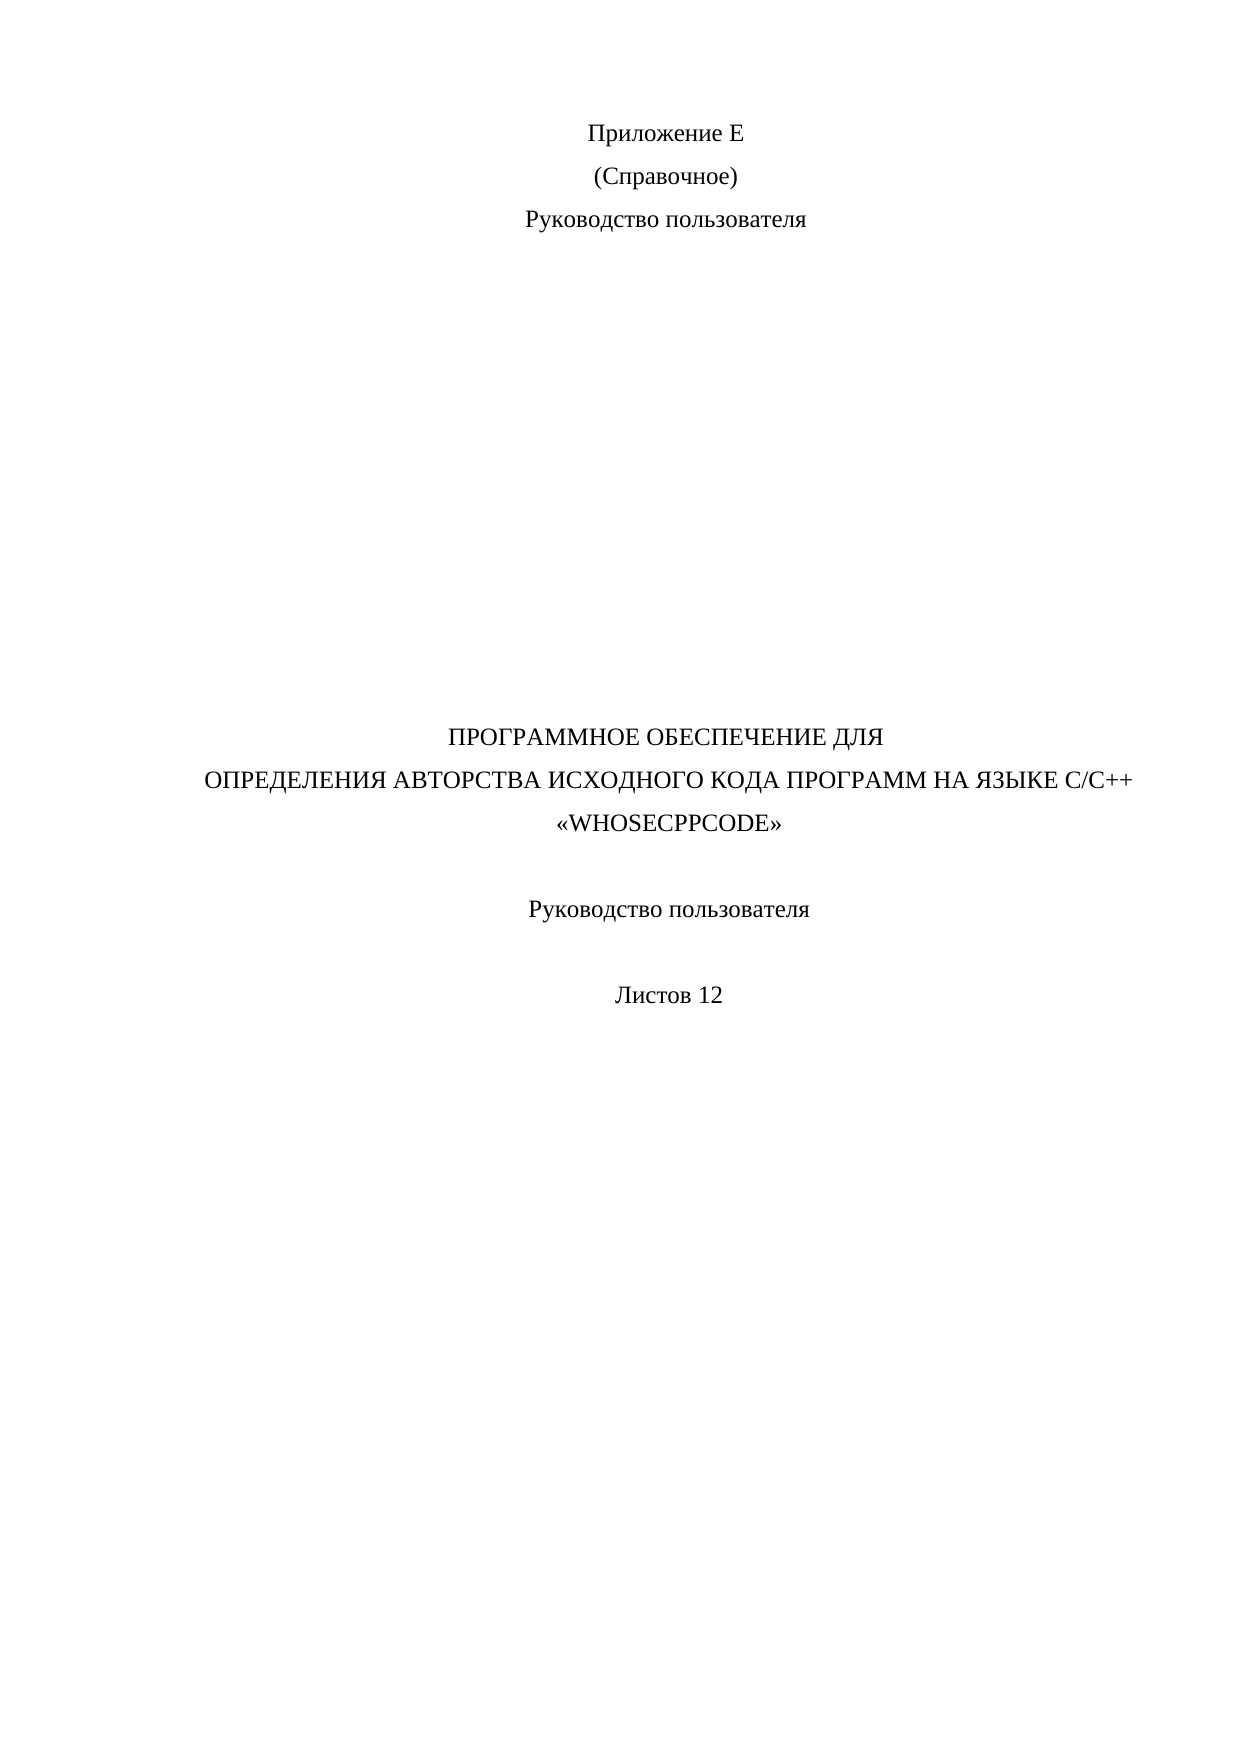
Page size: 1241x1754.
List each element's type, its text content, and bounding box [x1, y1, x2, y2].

text «WHOSECPPCODE» [149, 808, 1182, 837]
text Листов 12 [149, 981, 1182, 1009]
text Руководство пользователя [149, 894, 1182, 923]
text ОПРЕДЕЛЕНИЯ АВТОРСТВА ИСХОДНОГО КОДА ПРОГРАММ НА ЯЗЫКЕ С/С++ [149, 765, 1182, 794]
text Приложение Е [149, 118, 1182, 147]
text ПРОГРАММНОЕ ОБЕСПЕЧЕНИЕ ДЛЯ [149, 722, 1182, 751]
text Руководство пользователя [149, 204, 1182, 233]
text (Справочное) [149, 161, 1182, 190]
